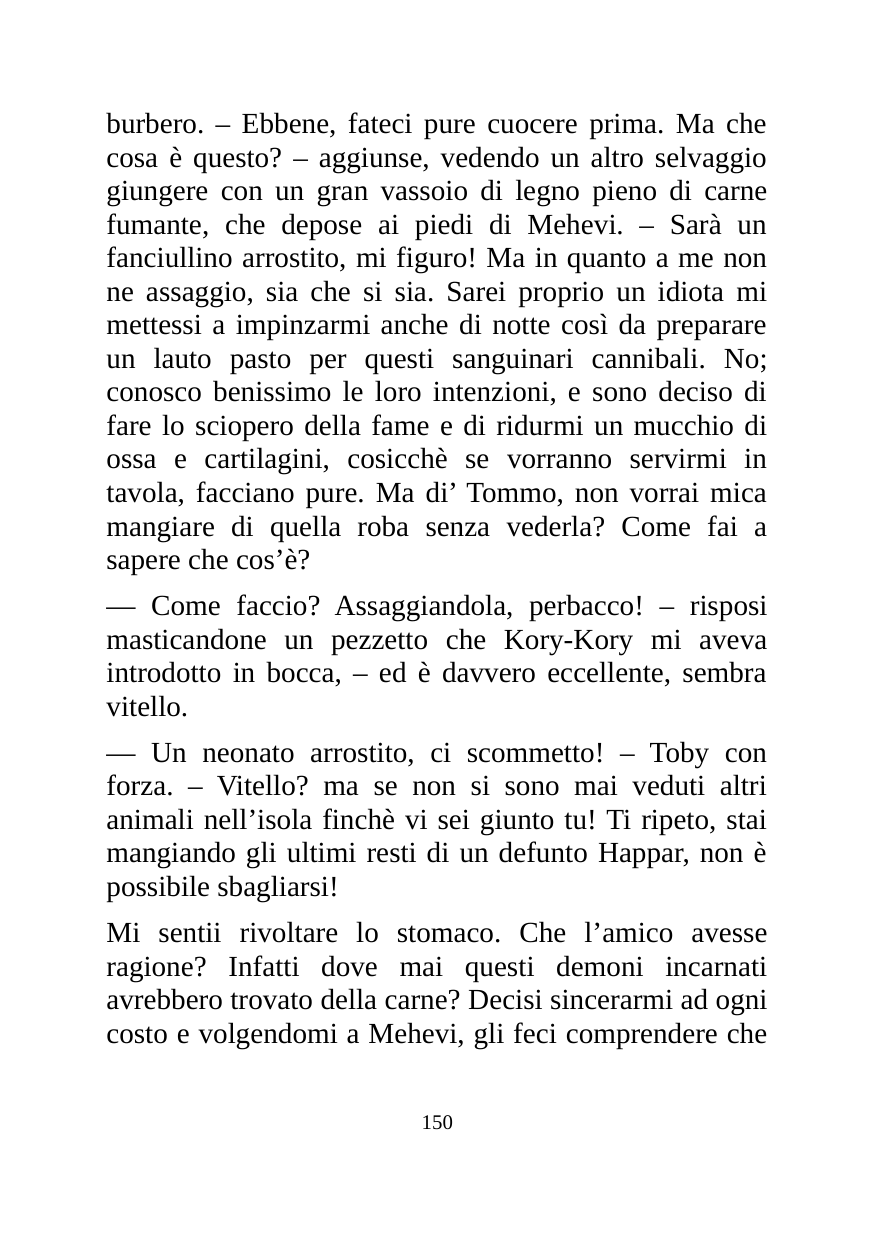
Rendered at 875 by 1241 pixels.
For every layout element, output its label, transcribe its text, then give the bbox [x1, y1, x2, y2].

text — Un neonato arrostito, ci scommetto! – Toby con forza. – Vitello? ma se non si sono mai veduti altri animali nell’isola finchè vi sei giunto tu! Ti ripeto, stai mangiando gli ultimi resti di un defunto Happar, non è possibile sbagliarsi! [106, 735, 768, 903]
text Mi sentii rivoltare lo stomaco. Che l’amico avesse ragione? Infatti dove mai questi demoni incarnati avrebbero trovato della carne? Decisi sincerarmi ad ogni costo e volgendomi a Mehevi, gli feci comprendere che [106, 915, 768, 1049]
text — Come faccio? Assaggiandola, perbacco! – risposi masticandone un pezzetto che Kory-Kory mi aveva introdotto in bocca, – ed è davvero eccellente, sembra vitello. [106, 588, 768, 722]
text burbero. – Ebbene, fateci pure cuocere prima. Ma che cosa è questo? – aggiunse, vedendo un altro selvaggio giungere con un gran vassoio di legno pieno di carne fumante, che depose ai piedi di Mehevi. – Sarà un fanciullino arrostito, mi figuro! Ma in quanto a me non ne assaggio, sia che si sia. Sarei proprio un idiota mi mettessi a impinzarmi anche di notte così da preparare un lauto pasto per questi sanguinari cannibali. No; conosco benissimo le loro intenzioni, e sono deciso di fare lo sciopero della fame e di ridurmi un mucchio di ossa e cartilagini, cosicchè se vorranno servirmi in tavola, facciano pure. Ma di’ Tommo, non vorrai mica mangiare di quella roba senza vederla? Come fai a sapere che cos’è? [106, 106, 768, 576]
